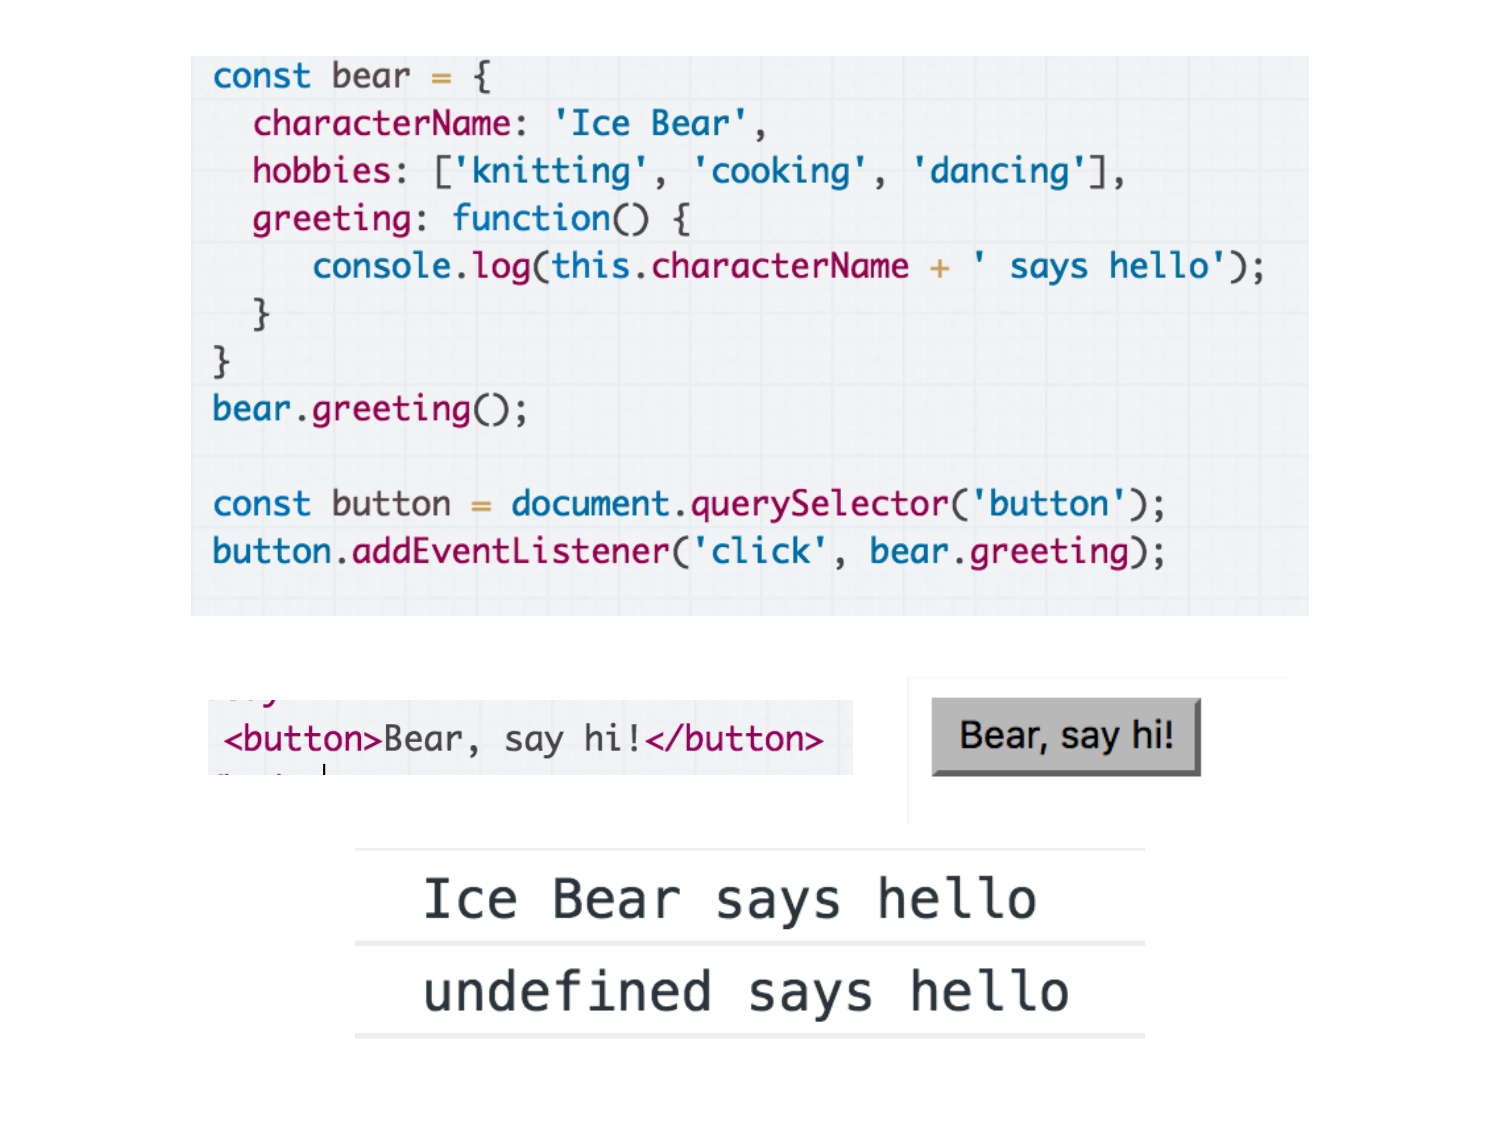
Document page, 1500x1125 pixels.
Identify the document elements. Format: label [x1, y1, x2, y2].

picture [208, 700, 853, 775]
picture [355, 848, 1145, 1050]
picture [191, 56, 1309, 616]
picture [907, 676, 1289, 824]
